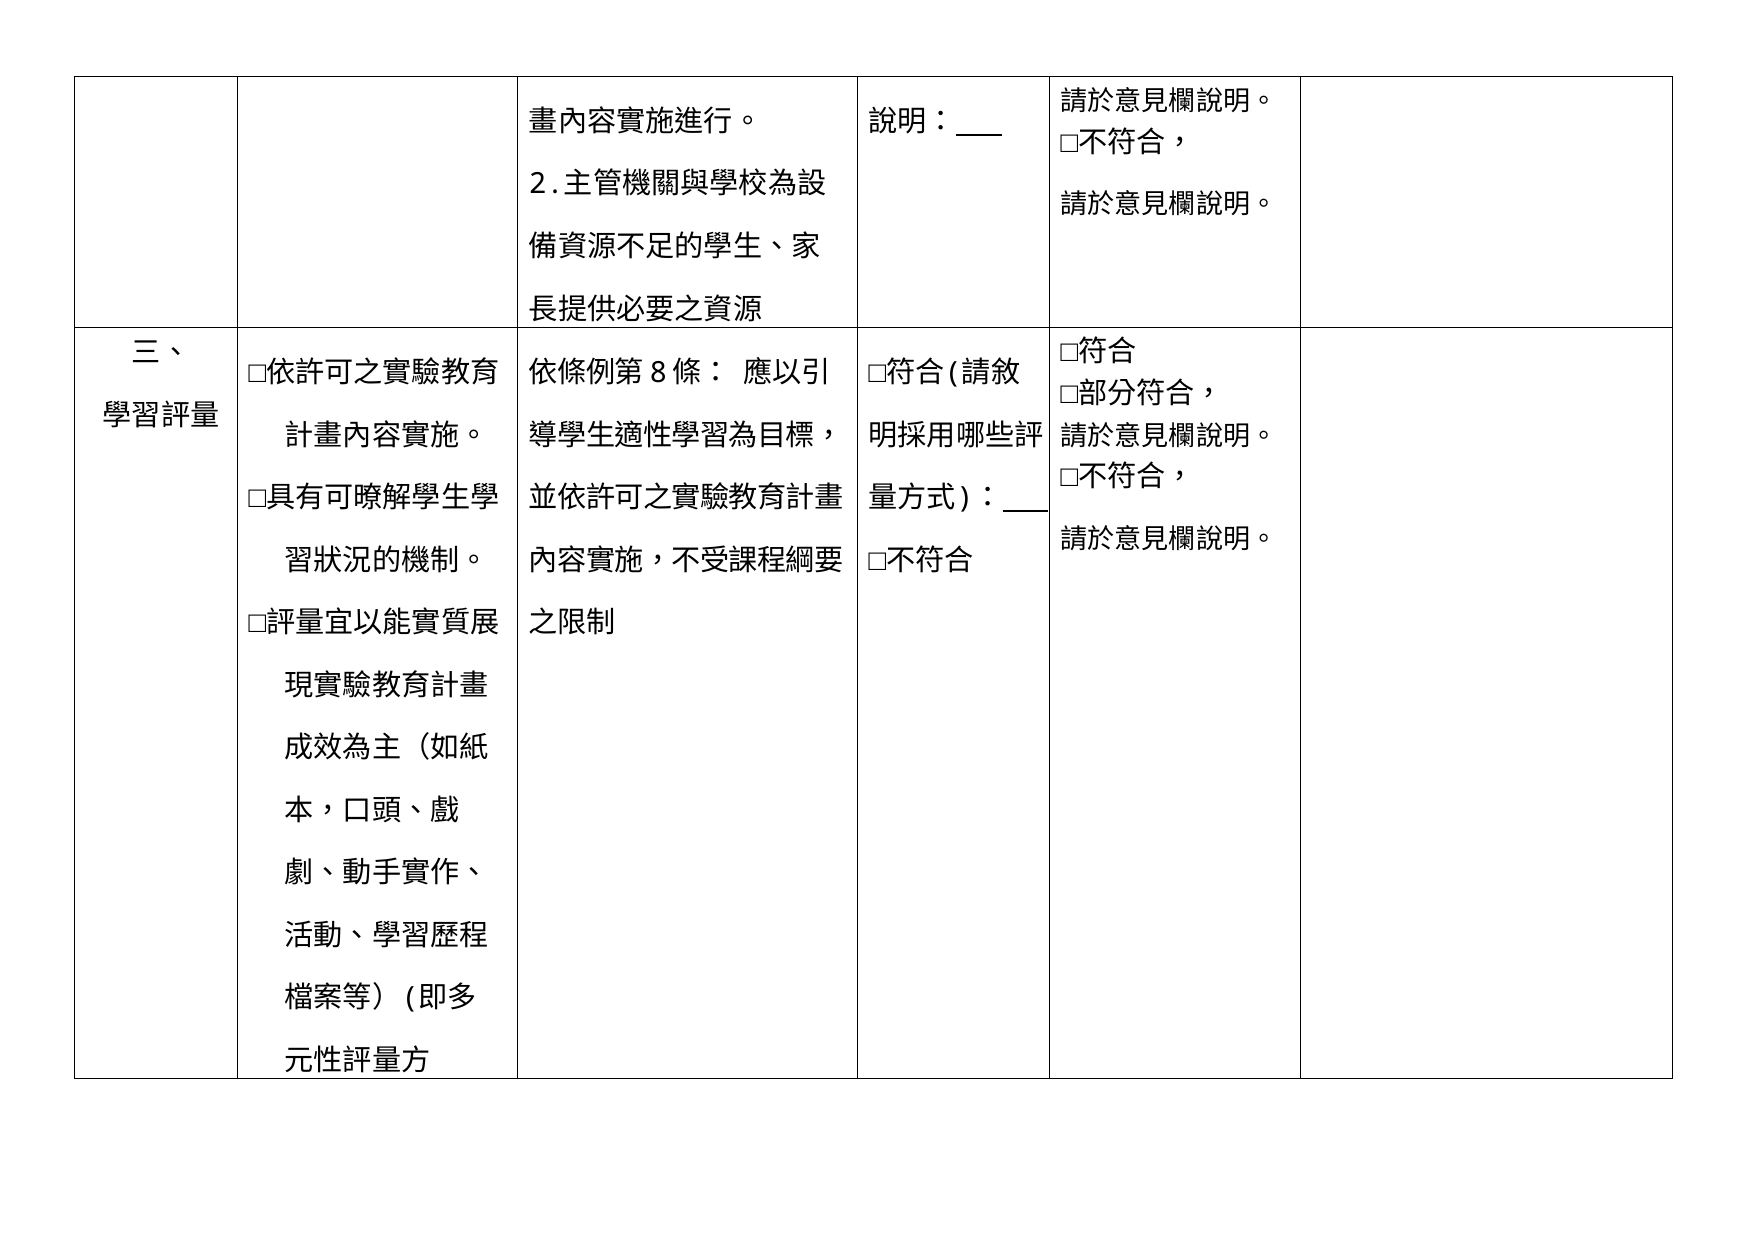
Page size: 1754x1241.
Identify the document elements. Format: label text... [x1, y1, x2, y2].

table_cell 三、 學習評量 [75, 328, 237, 1078]
table_cell [1301, 328, 1672, 1078]
table_cell □符合(請敘明採用哪些評量方式)： □不符合 [858, 328, 1049, 1078]
table_cell 請於意見欄說明。 □不符合， 請於意見欄說明。 [1050, 77, 1300, 327]
table_cell □依許可之實驗教育計畫內容實施。 □具有可暸解學生學習狀況的機制。 □評量宜以能實質展現實驗教育計畫成效為主（如紙本，口頭、戲劇、動手實作、活動、學習歷程檔案等）(即多元性評量方 [238, 328, 517, 1078]
table_cell [238, 77, 517, 327]
table_cell 依條例第8條： 應以引導學生適性學習為目標，並依許可之實驗教育計畫內容實施，不受課程綱要之限制 [518, 328, 857, 1078]
table_cell 說明： [858, 77, 1049, 327]
table_cell [75, 77, 237, 327]
table_cell □符合 □部分符合， 請於意見欄說明。 □不符合， 請於意見欄說明。 [1050, 328, 1300, 1078]
table_cell 畫內容實施進行。 2.主管機關與學校為設備資源不足的學生、家長提供必要之資源 [518, 77, 857, 327]
table_cell [1301, 77, 1672, 327]
